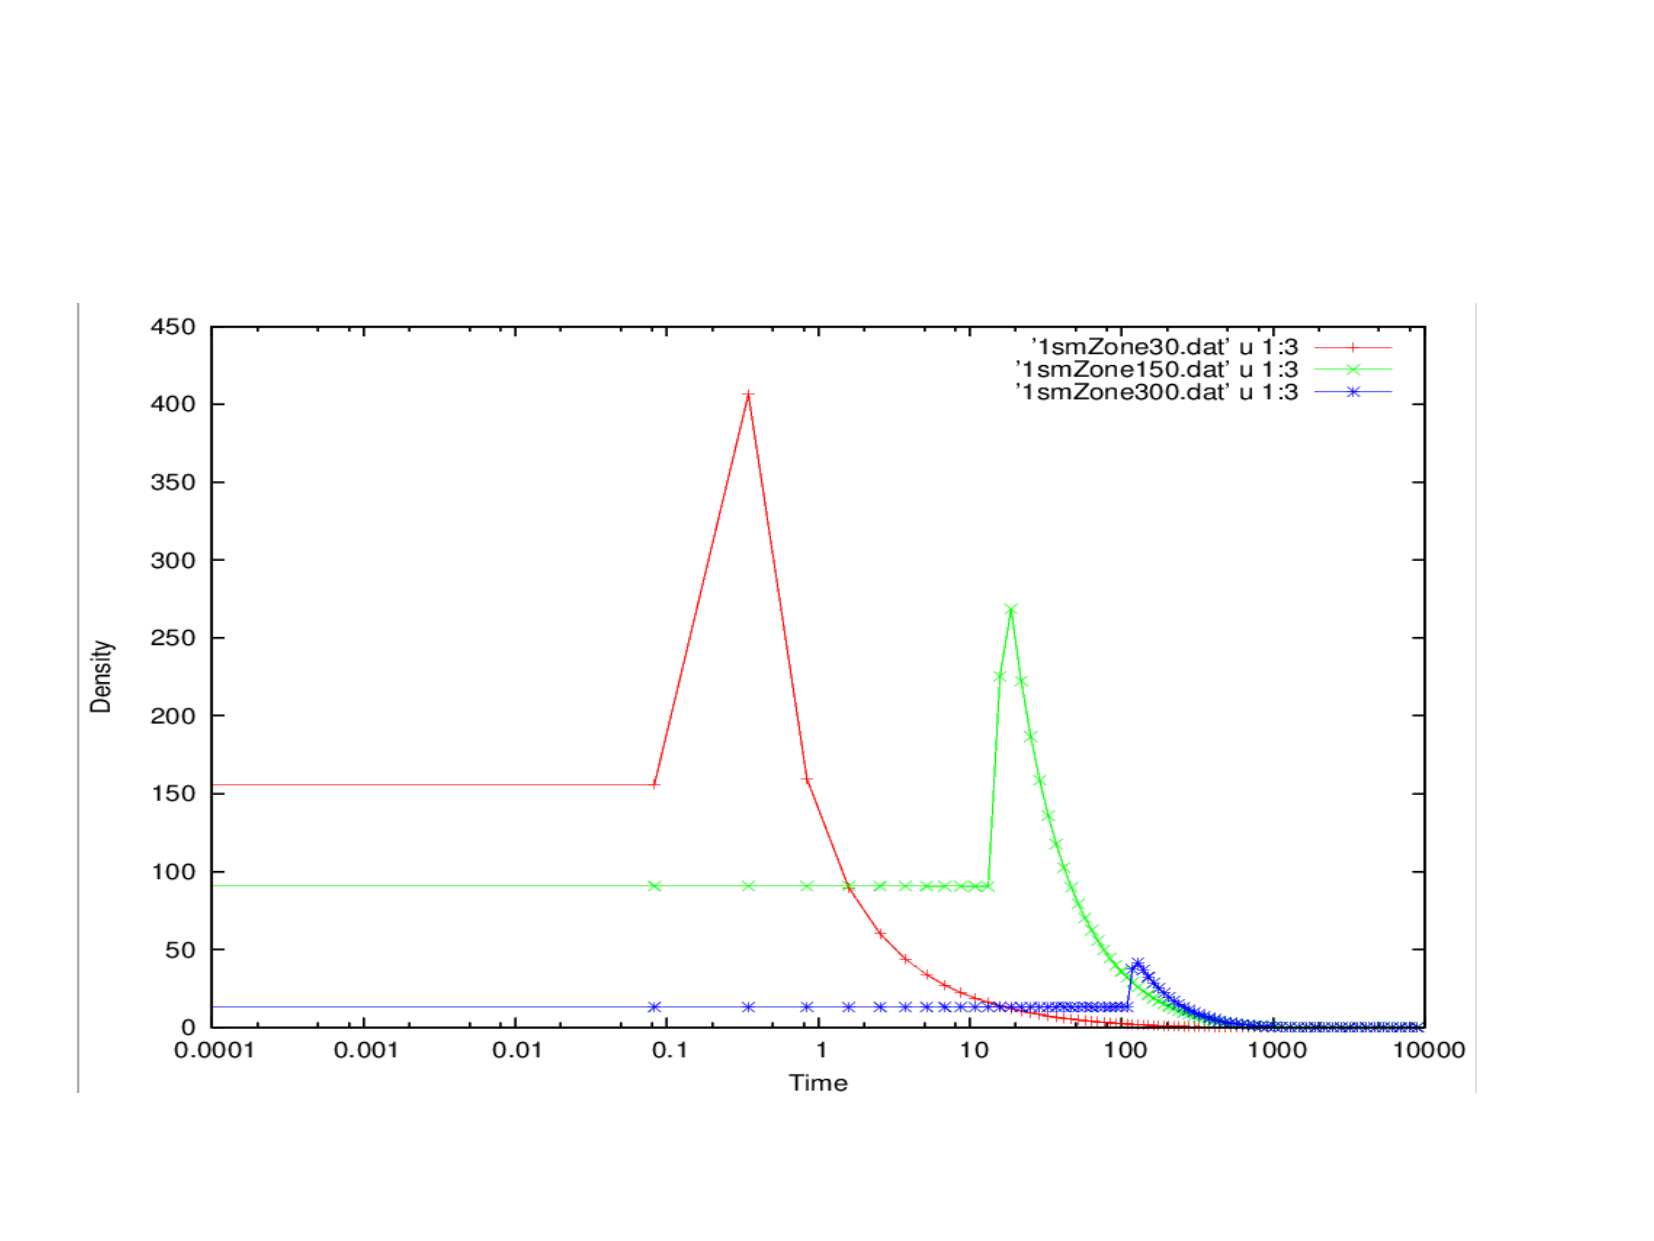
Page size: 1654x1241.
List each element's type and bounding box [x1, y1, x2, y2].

picture [76, 303, 1477, 1093]
